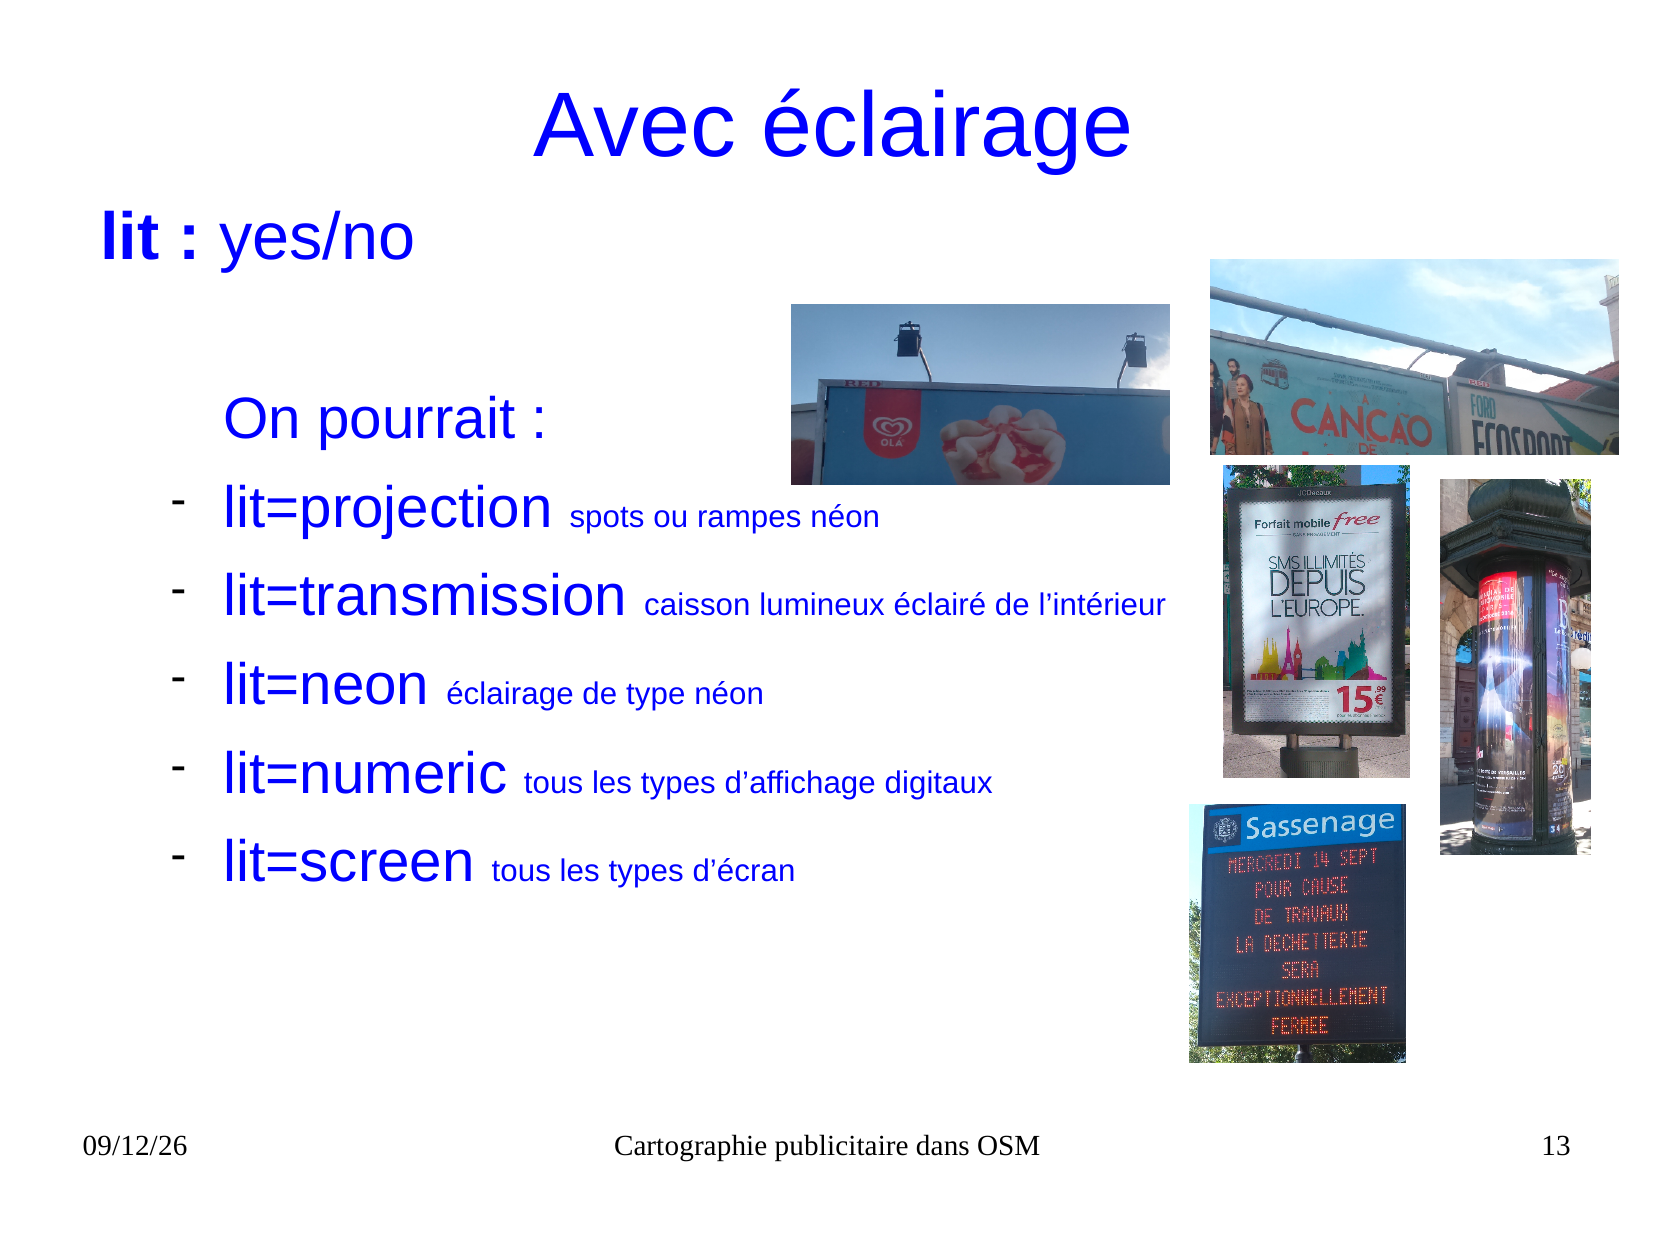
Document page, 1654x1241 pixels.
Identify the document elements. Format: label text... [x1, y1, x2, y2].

picture [791, 304, 1170, 485]
list lit : yes/no On pourrait : lit=projection spots ou rampes néon lit=transmission caisson lumineux éclairé de l’intérieur lit=neon éclairage de type néon lit=numeric tous les types d’affichage digitaux lit=screen tous les types d’écran [82, 195, 1571, 1096]
title Avec éclairage [90, 19, 1579, 225]
picture [1210, 259, 1619, 455]
picture [1440, 479, 1591, 855]
picture [1189, 804, 1406, 1063]
picture [1223, 465, 1410, 778]
